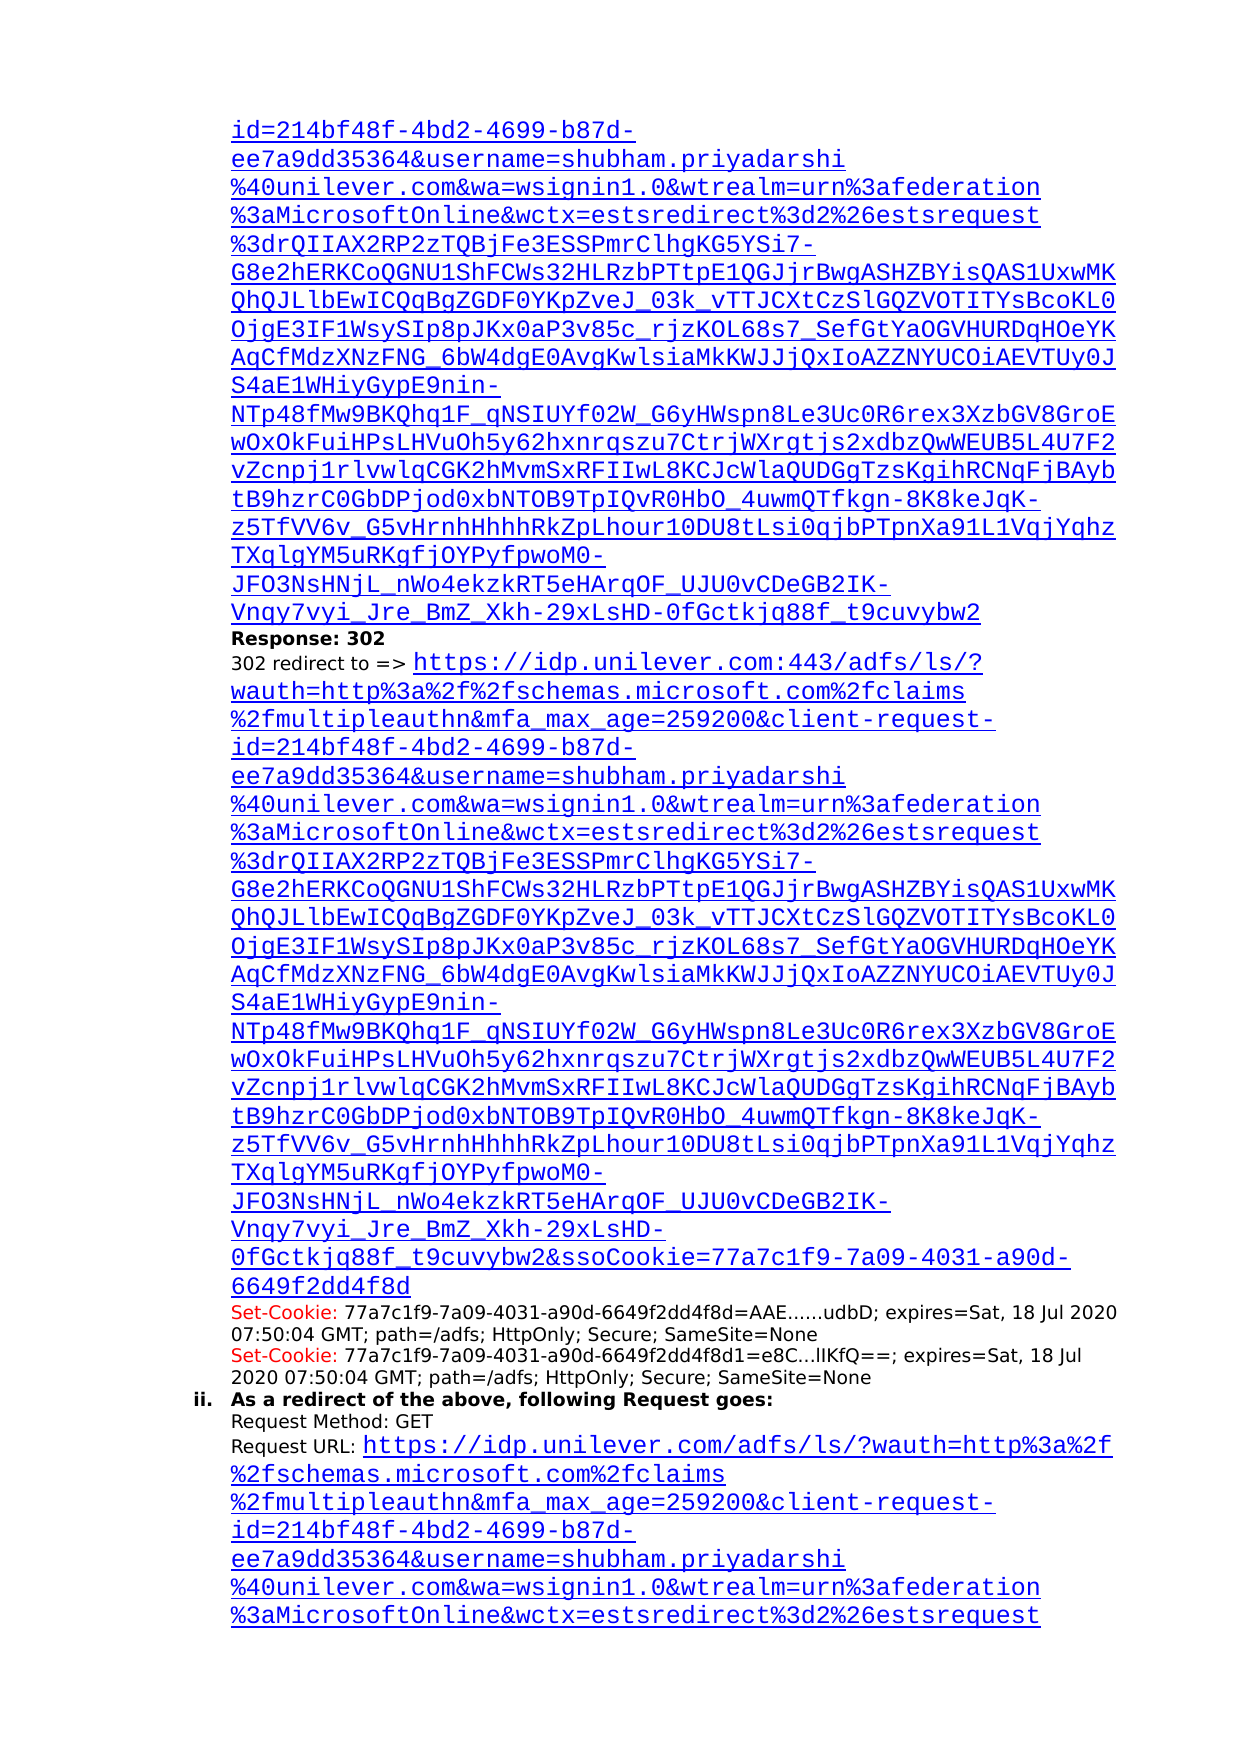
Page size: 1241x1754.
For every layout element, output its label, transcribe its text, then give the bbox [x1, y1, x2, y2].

list 302 redirect to => https://idp.unilever.com:443/adfs/ls/?wauth=http%3a%2f%2fschemas.microsoft.com%2fclaims%2fmultipleauthn&mfa_max_age=259200&client-request-id=214bf48f-4bd2-4699-b87d-ee7a9dd35364&username=shubham.priyadarshi%40unilever.com&wa=wsignin1.0&wtrealm=urn%3afederation%3aMicrosoftOnline&wctx=estsredirect%3d2%26estsrequest%3drQIIAX2RP2zTQBjFe3ESSPmrClhgKG5YSi7-G8e2hERKCoQGNU1ShFCWs32HLRzbPTtpE1QGJjrBwgASHZBYisQAS1UxwMKQhQJLlbEwICQqBgZGDF0YKpZveJ_03k_vTTJCXtCzSlGQZVOTITYsBcoKL0OjgE3IF1WsySIp8pJKx0aP3v85c_rjzKOL68s7_SefGtYaOGVHURDqHOeYKAqCfMdzXNzFNG_6bW4dgE0AvgKwlsiaMkKWJJjQxIoAZZNYUCOiAEVTUy0JS4aE1WHiyGypE9nin-NTp48fMw9BKQhq1F_qNSIUYf02W_G6yHWspn8Le3Uc0R6rex3XzbGV8GroEwOxOkFuiHPsLHVuOh5y62hxnrqszu7CtrjWXrgtjs2xdbzQwWEUB5L4U7F2vZcnpj1rlvwlqCGK2hMvmSxRFIIwL8KCJcWlaQUDGgTzsKgihRCNqFjBAybtB9hzrC0GbDPjod0xbNTOB9TpIQvR0HbO_4uwmQTfkgn-8K8keJqK-z5TfVV6v_G5vHrnhHhhhRkZpLhour10DU8tLsi0qjbPTpnXa91L1VqjYqhzTXqlgYM5uRKgfjOYPyfpwoM0-JFO3NsHNjL_nWo4ekzkRT5eHArqOF_UJU0vCDeGB2IK-Vnqy7vyi_Jre_BmZ_Xkh-29xLsHD-0fGctkjq88f_t9cuvybw2&ssoCookie=77a7c1f9-7a09-4031-a90d-6649f2dd4f8d [193, 650, 1122, 1302]
list As a redirect of the above, following Request goes: [193, 1389, 1122, 1411]
list Request URL: https://idp.unilever.com/adfs/ls/?wauth=http%3a%2f%2fschemas.microsoft.com%2fclaims%2fmultipleauthn&mfa_max_age=259200&client-request-id=214bf48f-4bd2-4699-b87d-ee7a9dd35364&username=shubham.priyadarshi%40unilever.com&wa=wsignin1.0&wtrealm=urn%3afederation%3aMicrosoftOnline&wctx=estsredirect%3d2%26estsrequest [193, 1433, 1122, 1631]
list Request Method: GET [193, 1411, 1122, 1433]
list Set-Cookie: 77a7c1f9-7a09-4031-a90d-6649f2dd4f8d=AAE......udbD; expires=Sat, 18 Jul 2020 07:50:04 GMT; path=/adfs; HttpOnly; Secure; SameSite=None [193, 1302, 1122, 1345]
list Response: 302 [193, 628, 1122, 650]
list id=214bf48f-4bd2-4699-b87d-ee7a9dd35364&username=shubham.priyadarshi%40unilever.com&wa=wsignin1.0&wtrealm=urn%3afederation%3aMicrosoftOnline&wctx=estsredirect%3d2%26estsrequest%3drQIIAX2RP2zTQBjFe3ESSPmrClhgKG5YSi7-G8e2hERKCoQGNU1ShFCWs32HLRzbPTtpE1QGJjrBwgASHZBYisQAS1UxwMKQhQJLlbEwICQqBgZGDF0YKpZveJ_03k_vTTJCXtCzSlGQZVOTITYsBcoKL0OjgE3IF1WsySIp8pJKx0aP3v85c_rjzKOL68s7_SefGtYaOGVHURDqHOeYKAqCfMdzXNzFNG_6bW4dgE0AvgKwlsiaMkKWJJjQxIoAZZNYUCOiAEVTUy0JS4aE1WHiyGypE9nin-NTp48fMw9BKQhq1F_qNSIUYf02W_G6yHWspn8Le3Uc0R6rex3XzbGV8GroEwOxOkFuiHPsLHVuOh5y62hxnrqszu7CtrjWXrgtjs2xdbzQwWEUB5L4U7F2vZcnpj1rlvwlqCGK2hMvmSxRFIIwL8KCJcWlaQUDGgTzsKgihRCNqFjBAybtB9hzrC0GbDPjod0xbNTOB9TpIQvR0HbO_4uwmQTfkgn-8K8keJqK-z5TfVV6v_G5vHrnhHhhhRkZpLhour10DU8tLsi0qjbPTpnXa91L1VqjYqhzTXqlgYM5uRKgfjOYPyfpwoM0-JFO3NsHNjL_nWo4ekzkRT5eHArqOF_UJU0vCDeGB2IK-Vnqy7vyi_Jre_BmZ_Xkh-29xLsHD-0fGctkjq88f_t9cuvybw2 [193, 118, 1122, 628]
list Set-Cookie: 77a7c1f9-7a09-4031-a90d-6649f2dd4f8d1=e8C...lIKfQ==; expires=Sat, 18 Jul 2020 07:50:04 GMT; path=/adfs; HttpOnly; Secure; SameSite=None [193, 1345, 1122, 1389]
